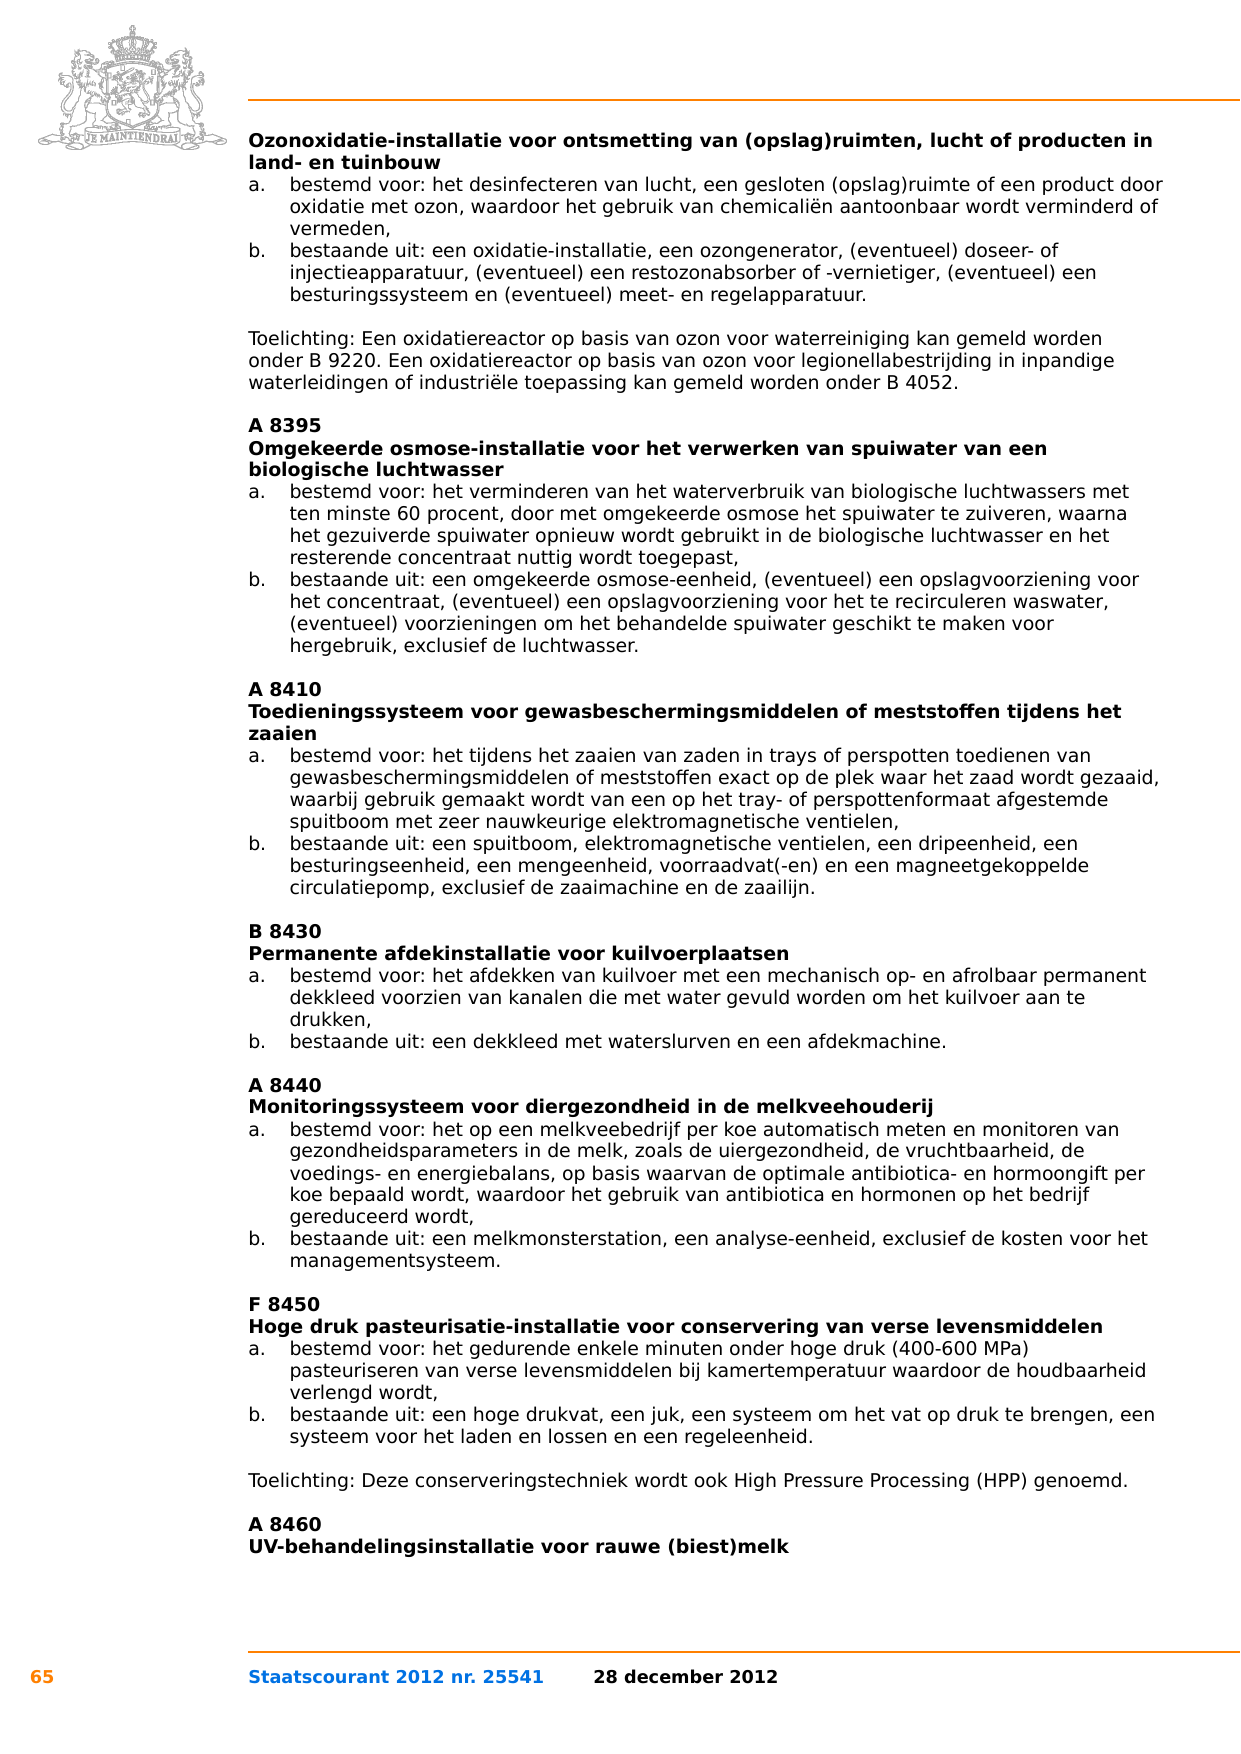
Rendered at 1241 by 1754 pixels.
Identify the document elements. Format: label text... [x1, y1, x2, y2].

text a. bestemd voor: het op een melkveebedrijf per koe automatisch meten en monitoren van gezondheidsparameters in de melk, zoals de uiergezondheid, de vruchtbaarheid, de voedings- en energiebalans, op basis waarvan de optimale antibiotica- en hormoongift per koe bepaald wordt, waardoor het gebruik van antibiotica en hormonen op het bedrijf gereduceerd wordt, [248, 1118, 1163, 1228]
picture [38, 25, 227, 150]
text F 8450 [248, 1294, 1163, 1316]
text a. bestemd voor: het gedurende enkele minuten onder hoge druk (400-600 MPa) pasteuriseren van verse levensmiddelen bij kamertemperatuur waardoor de houdbaarheid verlengd wordt, [248, 1338, 1163, 1404]
text b. bestaande uit: een dekkleed met waterslurven en een afdekmachine. [248, 1031, 1163, 1053]
text a. bestemd voor: het desinfecteren van lucht, een gesloten (opslag)ruimte of een product door oxidatie met ozon, waardoor het gebruik van chemicaliën aantoonbaar wordt verminderd of vermeden, [248, 174, 1163, 240]
text A 8395 [248, 415, 1163, 437]
text Omgekeerde osmose-installatie voor het verwerken van spuiwater van een biologische luchtwasser [248, 437, 1163, 481]
text Toelichting: Een oxidatiereactor op basis van ozon voor waterreiniging kan gemeld worden onder B 9220. Een oxidatiereactor op basis van ozon voor legionellabestrijding in inpandige waterleidingen of industriële toepassing kan gemeld worden onder B 4052. [248, 328, 1163, 393]
text Toelichting: Deze conserveringstechniek wordt ook High Pressure Processing (HPP) genoemd. [248, 1470, 1163, 1492]
text Hoge druk pasteurisatie-installatie voor conservering van verse levensmiddelen [248, 1316, 1163, 1338]
text Ozonoxidatie-installatie voor ontsmetting van (opslag)ruimten, lucht of producten in land- en tuinbouw [248, 130, 1163, 174]
text UV-behandelingsinstallatie voor rauwe (biest)melk [248, 1536, 1163, 1558]
text A 8460 [248, 1514, 1163, 1536]
text b. bestaande uit: een hoge drukvat, een juk, een systeem om het vat op druk te brengen, een systeem voor het laden en lossen en een regeleenheid. [248, 1404, 1163, 1448]
text b. bestaande uit: een oxidatie-installatie, een ozongenerator, (eventueel) doseer- of injectieapparatuur, (eventueel) een restozonabsorber of -vernietiger, (eventueel) een besturingssysteem en (eventueel) meet- en regelapparatuur. [248, 240, 1163, 306]
text B 8430 [248, 921, 1163, 943]
text A 8440 [248, 1074, 1163, 1096]
text b. bestaande uit: een spuitboom, elektromagnetische ventielen, een dripeenheid, een besturingseenheid, een mengeenheid, voorraadvat(-en) en een magneetgekoppelde circulatiepomp, exclusief de zaaimachine en de zaailijn. [248, 833, 1163, 899]
text b. bestaande uit: een melkmonsterstation, een analyse-eenheid, exclusief de kosten voor het managementsysteem. [248, 1228, 1163, 1272]
text a. bestemd voor: het afdekken van kuilvoer met een mechanisch op- en afrolbaar permanent dekkleed voorzien van kanalen die met water gevuld worden om het kuilvoer aan te drukken, [248, 965, 1163, 1031]
text b. bestaande uit: een omgekeerde osmose-eenheid, (eventueel) een opslagvoorziening voor het concentraat, (eventueel) een opslagvoorziening voor het te recirculeren waswater, (eventueel) voorzieningen om het behandelde spuiwater geschikt te maken voor hergebruik, exclusief de luchtwasser. [248, 569, 1163, 657]
text a. bestemd voor: het verminderen van het waterverbruik van biologische luchtwassers met ten minste 60 procent, door met omgekeerde osmose het spuiwater te zuiveren, waarna het gezuiverde spuiwater opnieuw wordt gebruikt in de biologische luchtwasser en het resterende concentraat nuttig wordt toegepast, [248, 481, 1163, 569]
text A 8410 [248, 679, 1163, 701]
text Monitoringssysteem voor diergezondheid in de melkveehouderij [248, 1096, 1163, 1118]
text Toedieningssysteem voor gewasbeschermingsmiddelen of meststoffen tijdens het zaaien [248, 701, 1163, 745]
text a. bestemd voor: het tijdens het zaaien van zaden in trays of perspotten toedienen van gewasbeschermingsmiddelen of meststoffen exact op de plek waar het zaad wordt gezaaid, waarbij gebruik gemaakt wordt van een op het tray- of perspottenformaat afgestemde spuitboom met zeer nauwkeurige elektromagnetische ventielen, [248, 745, 1163, 833]
text Permanente afdekinstallatie voor kuilvoerplaatsen [248, 943, 1163, 965]
